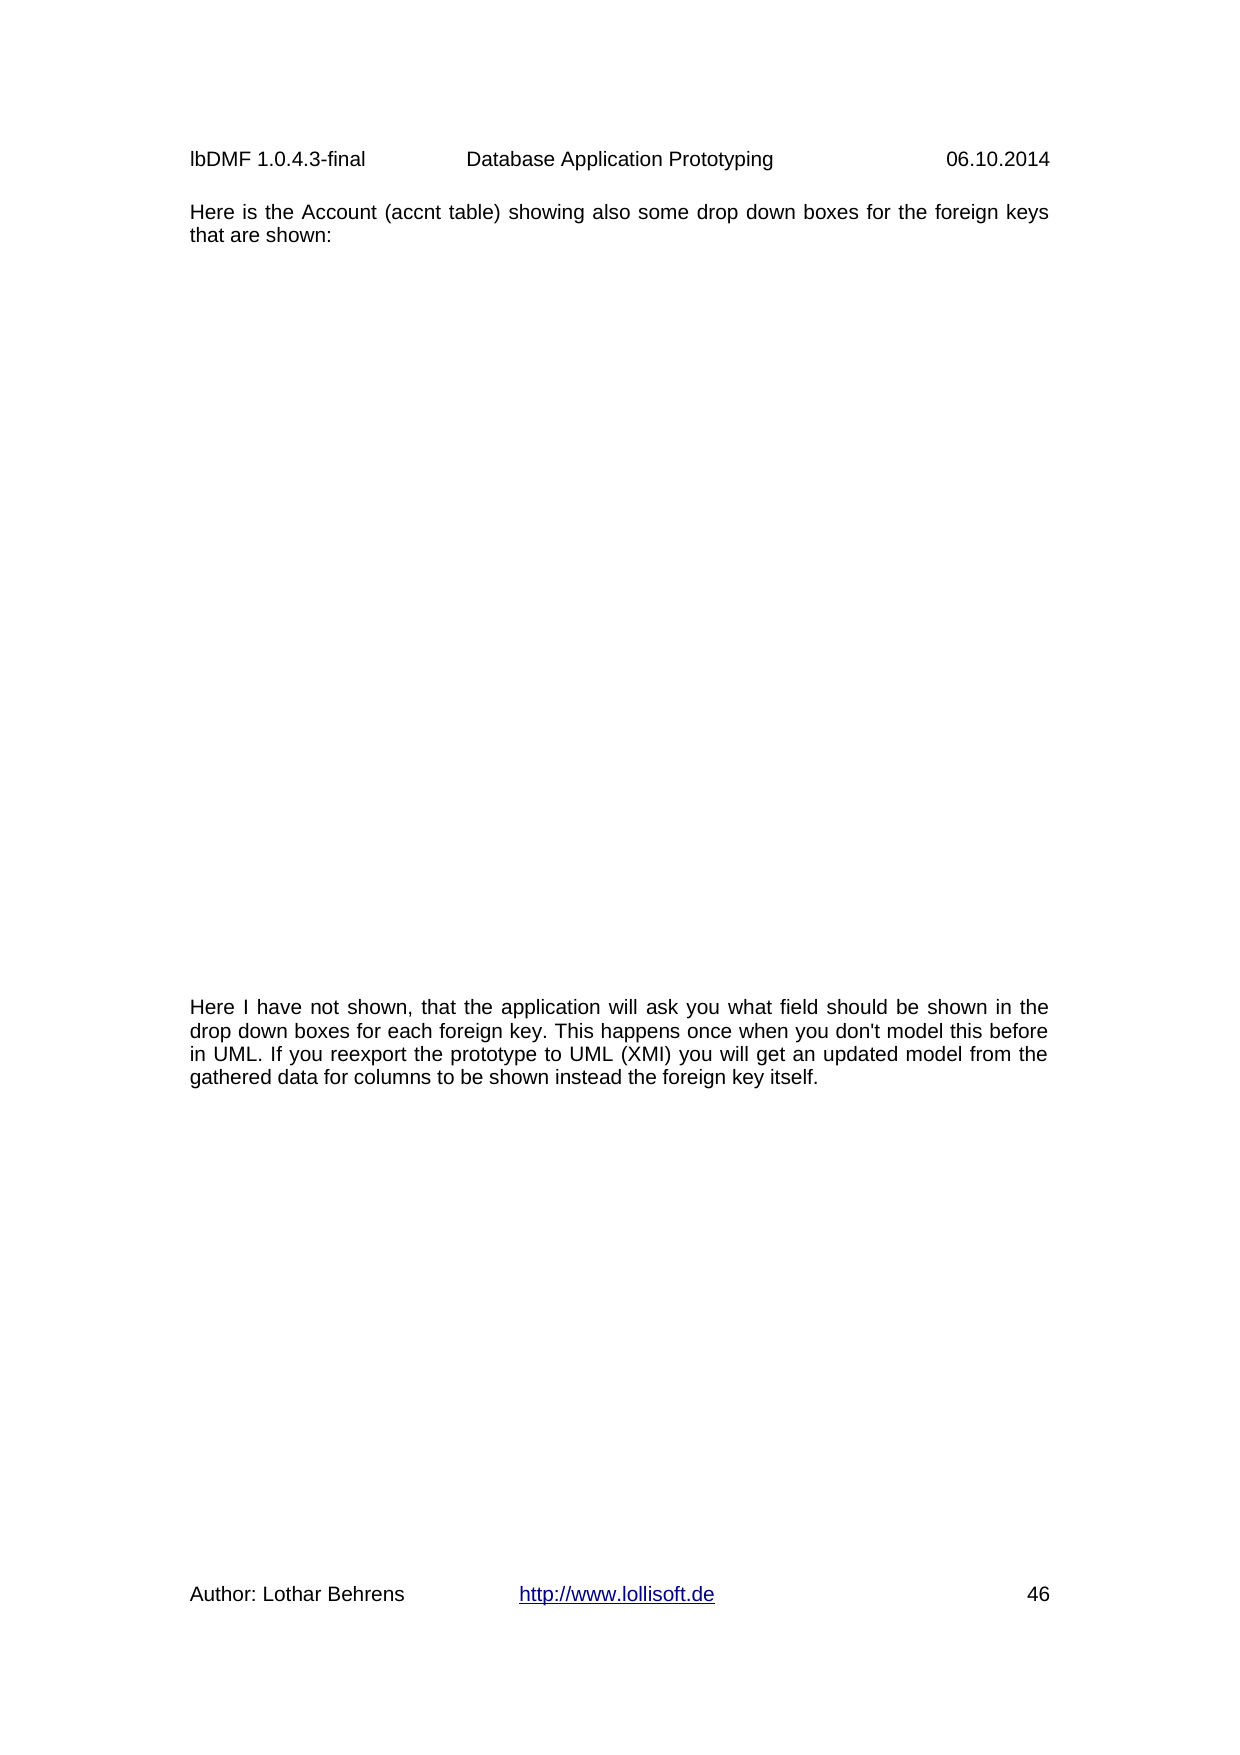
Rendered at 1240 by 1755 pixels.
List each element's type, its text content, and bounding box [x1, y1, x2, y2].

text Here is the Account (accnt table) showing also some drop down boxes for the foreign keys that are shown: [189, 201, 1050, 247]
text Here I have not shown, that the application will ask you what field should be shown in the drop down boxes for each foreign key. This happens once when you don't model this before in UML. If you reexport the prototype to UML (XMI) you will get an updated model from the gathered data for columns to be shown instead the foreign key itself. [189, 996, 1050, 1089]
